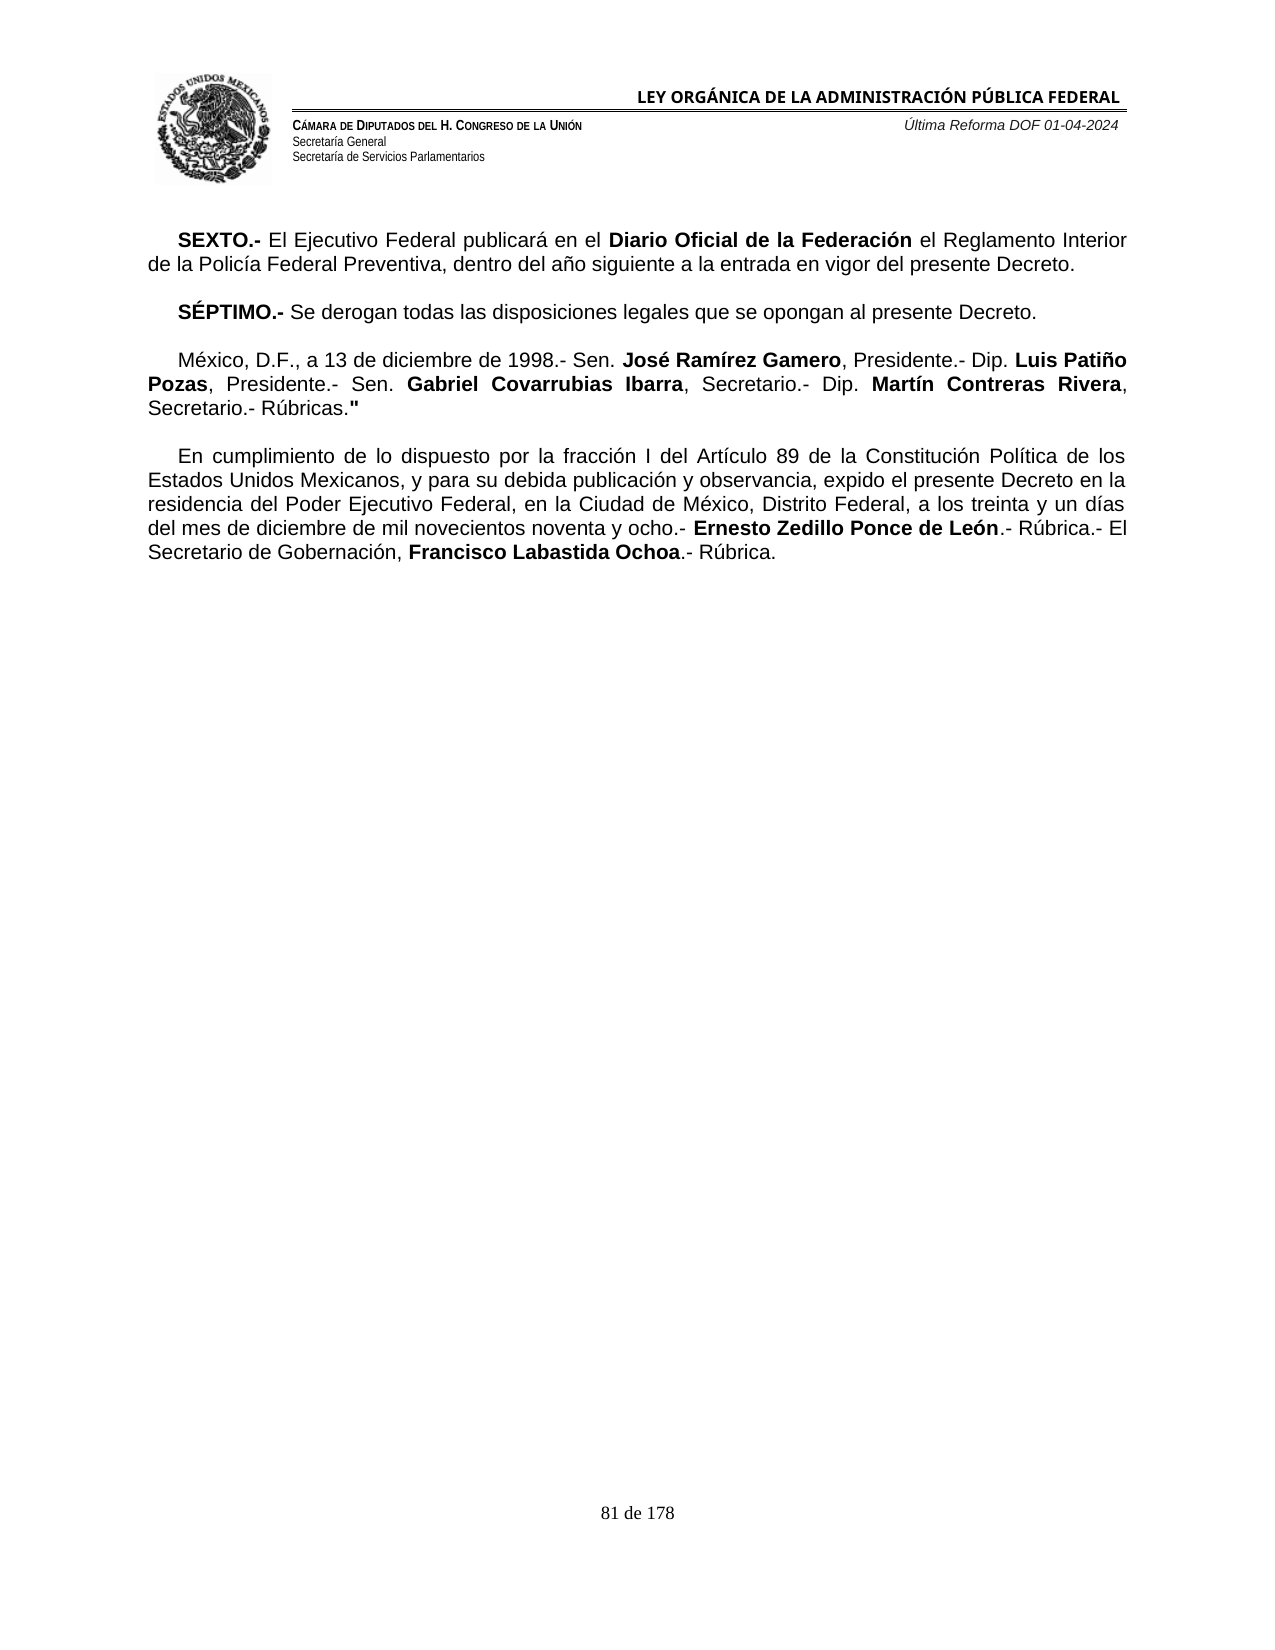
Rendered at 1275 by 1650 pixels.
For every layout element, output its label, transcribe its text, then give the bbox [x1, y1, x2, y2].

text SEXTO.- El Ejecutivo Federal publicará en el Diario Oficial de la Federación el Reglamento Interior de la Policía Federal Preventiva, dentro del año siguiente a la entrada en vigor del presente Decreto. [148, 228, 1127, 276]
text En cumplimiento de lo dispuesto por la fracción I del Artículo 89 de la Constitución Política de los Estados Unidos Mexicanos, y para su debida publicación y observancia, expido el presente Decreto en la residencia del Poder Ejecutivo Federal, en la Ciudad de México, Distrito Federal, a los treinta y un días del mes de diciembre de mil novecientos noventa y ocho.- Ernesto Zedillo Ponce de León.- Rúbrica.- El Secretario de Gobernación, Francisco Labastida Ochoa.- Rúbrica. [148, 444, 1127, 563]
text México, D.F., a 13 de diciembre de 1998.- Sen. José Ramírez Gamero, Presidente.- Dip. Luis Patiño Pozas, Presidente.- Sen. Gabriel Covarrubias Ibarra, Secretario.- Dip. Martín Contreras Rivera, Secretario.- Rúbricas." [148, 348, 1127, 420]
text SÉPTIMO.- Se derogan todas las disposiciones legales que se opongan al presente Decreto. [148, 300, 1127, 324]
